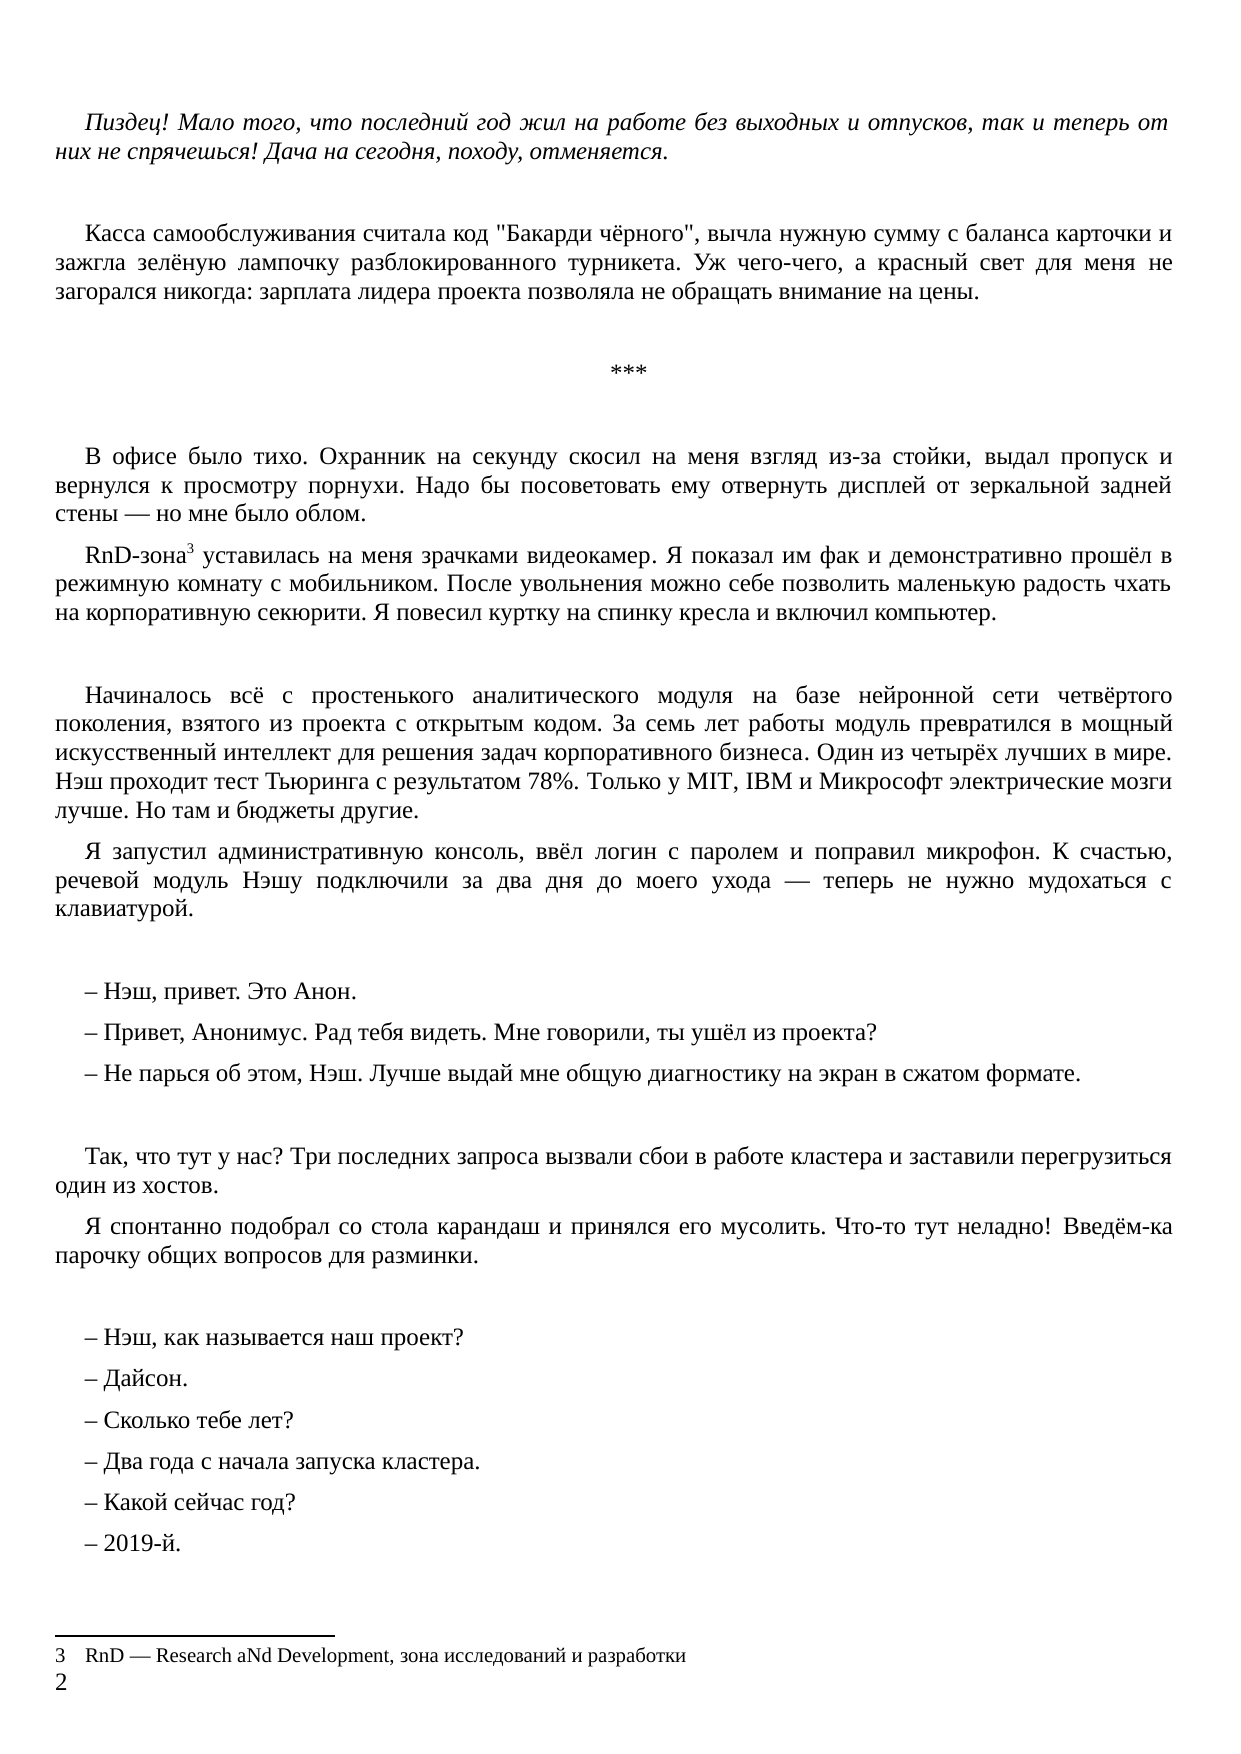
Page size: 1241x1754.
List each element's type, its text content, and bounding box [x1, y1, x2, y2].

text RnD-зона уставилась на меня зрачками видеокамер. Я показал им фак и демонстративно прошёл в режимную комнату с мобильником. После увольнения можно себе позволить маленькую радость чхать на корпоративную секюрити. Я повесил куртку на спинку кресла и включил компьютер. [55, 540, 1173, 626]
text *** [55, 358, 1173, 387]
text – Нэш, как называется наш проект? [55, 1322, 1173, 1351]
text – Сколько тебе лет? [55, 1405, 1173, 1433]
text – Привет, Анонимус. Рад тебя видеть. Мне говорили, ты ушёл из проекта? [55, 1017, 1173, 1046]
text Начиналось всё с простенького аналитического модуля на базе нейронной сети четвёртого поколения, взятого из проекта с открытым кодом. За семь лет работы модуль превратился в мощный искусственный интеллект для решения задач корпоративного бизнеса. Один из четырёх лучших в мире. Нэш проходит тест Тьюринга с результатом 78%. Только у MIT, IBM и Микрософт электрические мозги лучше. Но там и бюджеты другие. [55, 680, 1173, 823]
text Касса самообслуживания считала код "Бакарди чёрного", вычла нужную сумму с баланса карточки и зажгла зелёную лампочку разблокированного турникета. Уж чего-чего, а красный свет для меня не загорался никогда: зарплата лидера проекта позволяла не обращать внимание на цены. [55, 218, 1173, 305]
text – 2019-й. [55, 1528, 1173, 1557]
text – Дайсон. [55, 1363, 1173, 1392]
text – Нэш, привет. Это Анон. [55, 976, 1173, 1005]
text – Какой сейчас год? [55, 1487, 1173, 1516]
text В офисе было тихо. Охранник на секунду скосил на меня взгляд из-за стойки, выдал пропуск и вернулся к просмотру порнухи. Надо бы посоветовать ему отвернуть дисплей от зеркальной задней стены — но мне было облом. [55, 441, 1173, 527]
text Я запустил административную консоль, ввёл логин с паролем и поправил микрофон. К счастью, речевой модуль Нэшу подключили за два дня до моего ухода — теперь не нужно мудохаться с клавиатурой. [55, 836, 1173, 922]
text Я спонтанно подобрал со стола карандаш и принялся его мусолить. Что-то тут неладно! Введём-ка парочку общих вопросов для разминки. [55, 1211, 1173, 1268]
text Так, что тут у нас? Три последних запроса вызвали сбои в работе кластера и заставили перегрузиться один из хостов. [55, 1141, 1173, 1198]
text RnD — Research aNd Development, зона исследований и разработки [55, 1642, 1173, 1667]
text – Два года с начала запуска кластера. [55, 1446, 1173, 1475]
text – Не парься об этом, Нэш. Лучше выдай мне общую диагностику на экран в сжатом формате. [55, 1058, 1173, 1087]
text Пиздец! Мало того, что последний год жил на работе без выходных и отпусков, так и теперь от них не спрячешься! Дача на сегодня, походу, отменяется. [55, 107, 1173, 165]
